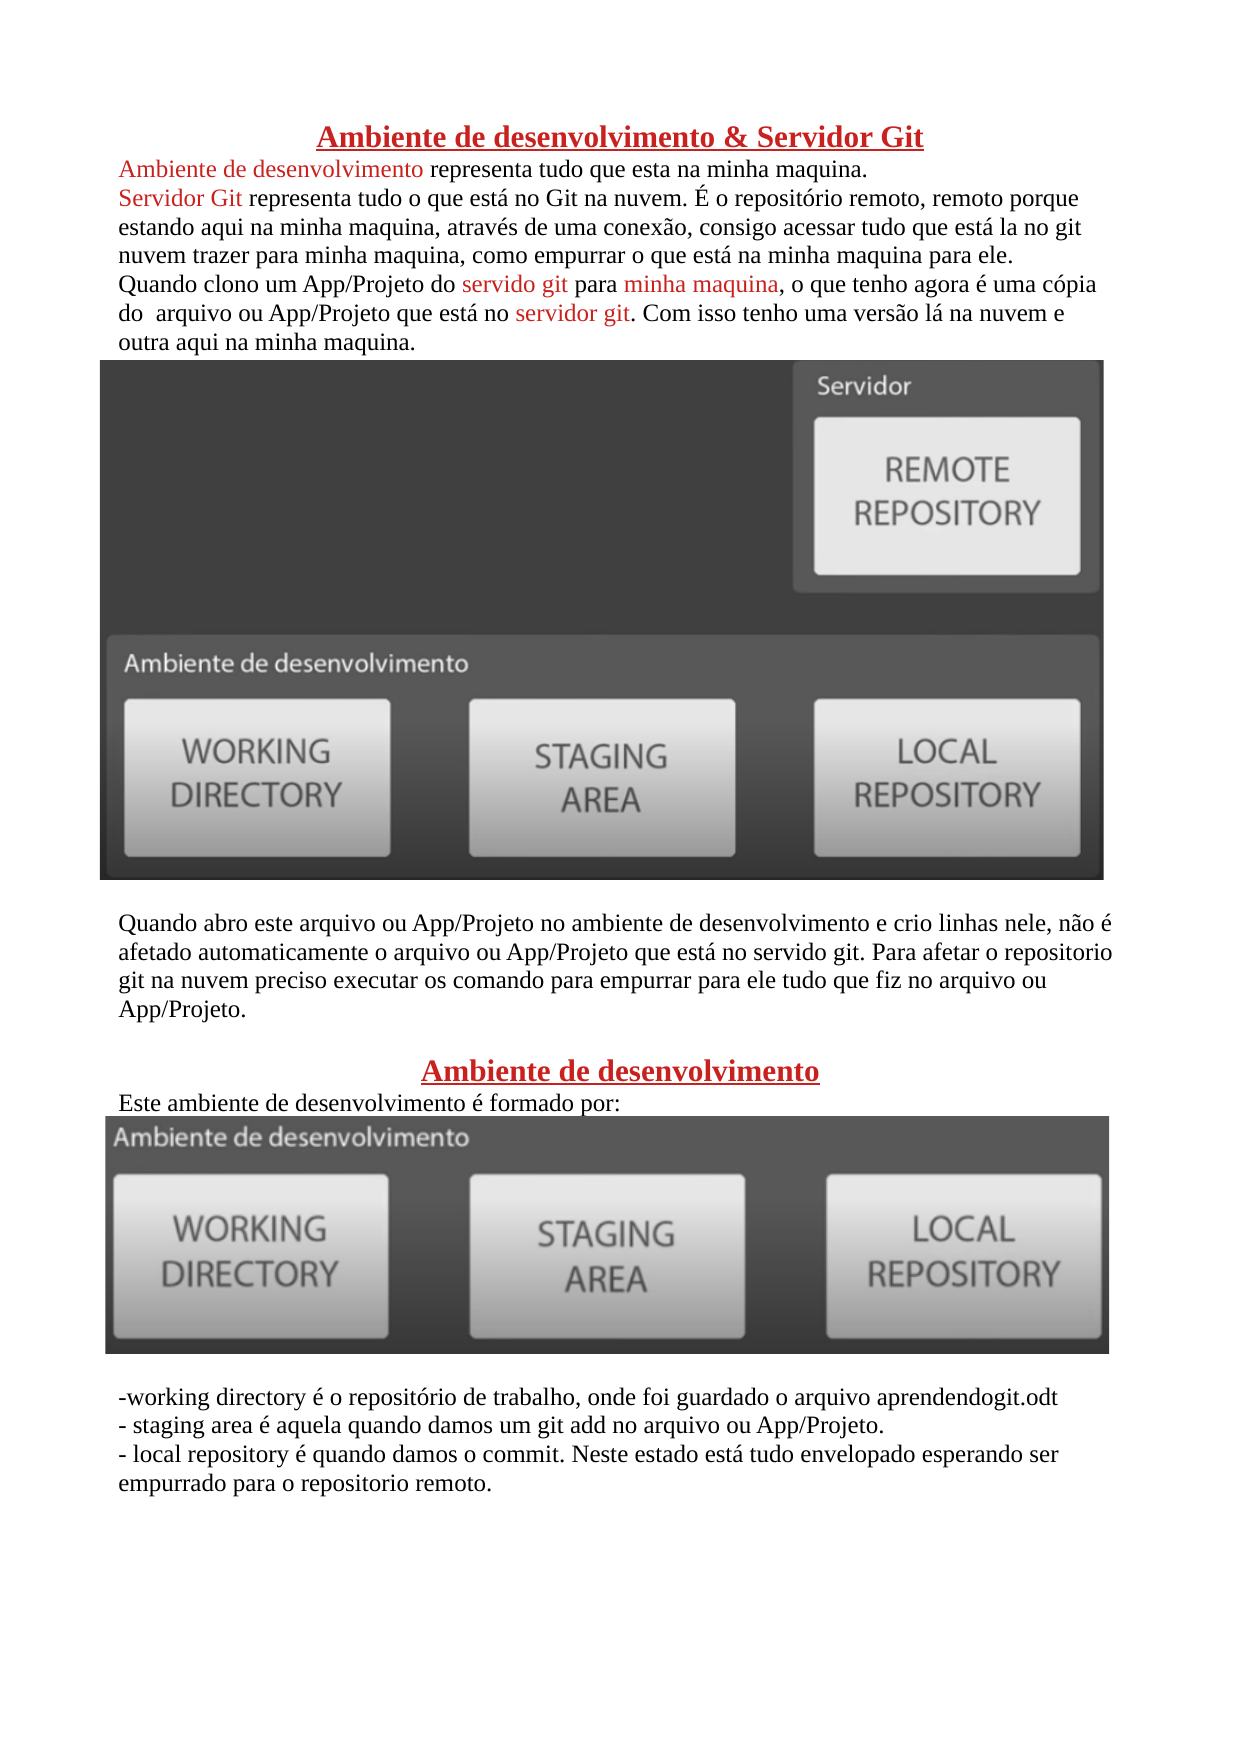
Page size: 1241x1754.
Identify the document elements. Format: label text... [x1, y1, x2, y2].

picture [99, 360, 1104, 880]
text - local repository é quando damos o commit. Neste estado está tudo envelopado esperando ser empurrado para o repositorio remoto. [118, 1439, 1122, 1497]
text Quando clono um App/Projeto do servido git para minha maquina, o que tenho agora é uma cópia do arquivo ou App/Projeto que está no servidor git. Com isso tenho uma versão lá na nuvem e outra aqui na minha maquina. [118, 269, 1122, 355]
text Quando abro este arquivo ou App/Projeto no ambiente de desenvolvimento e crio linhas nele, não é afetado automaticamente o arquivo ou App/Projeto que está no servido git. Para afetar o repositorio git na nuvem preciso executar os comando para empurrar para ele tudo que fiz no arquivo ou App/Projeto. [118, 908, 1122, 1023]
text -working directory é o repositório de trabalho, onde foi guardado o arquivo aprendendogit.odt [118, 1382, 1122, 1411]
text Ambiente de desenvolvimento & Servidor Git [118, 118, 1122, 154]
text Ambiente de desenvolvimento [118, 1052, 1122, 1088]
text - staging area é aquela quando damos um git add no arquivo ou App/Projeto. [118, 1411, 1122, 1439]
text Este ambiente de desenvolvimento é formado por: [118, 1088, 1122, 1116]
text Ambiente de desenvolvimento representa tudo que esta na minha maquina. [118, 154, 1122, 183]
picture [105, 1116, 1110, 1354]
text Servidor Git representa tudo o que está no Git na nuvem. É o repositório remoto, remoto porque estando aqui na minha maquina, através de uma conexão, consigo acessar tudo que está la no git nuvem trazer para minha maquina, como empurrar o que está na minha maquina para ele. [118, 183, 1122, 269]
